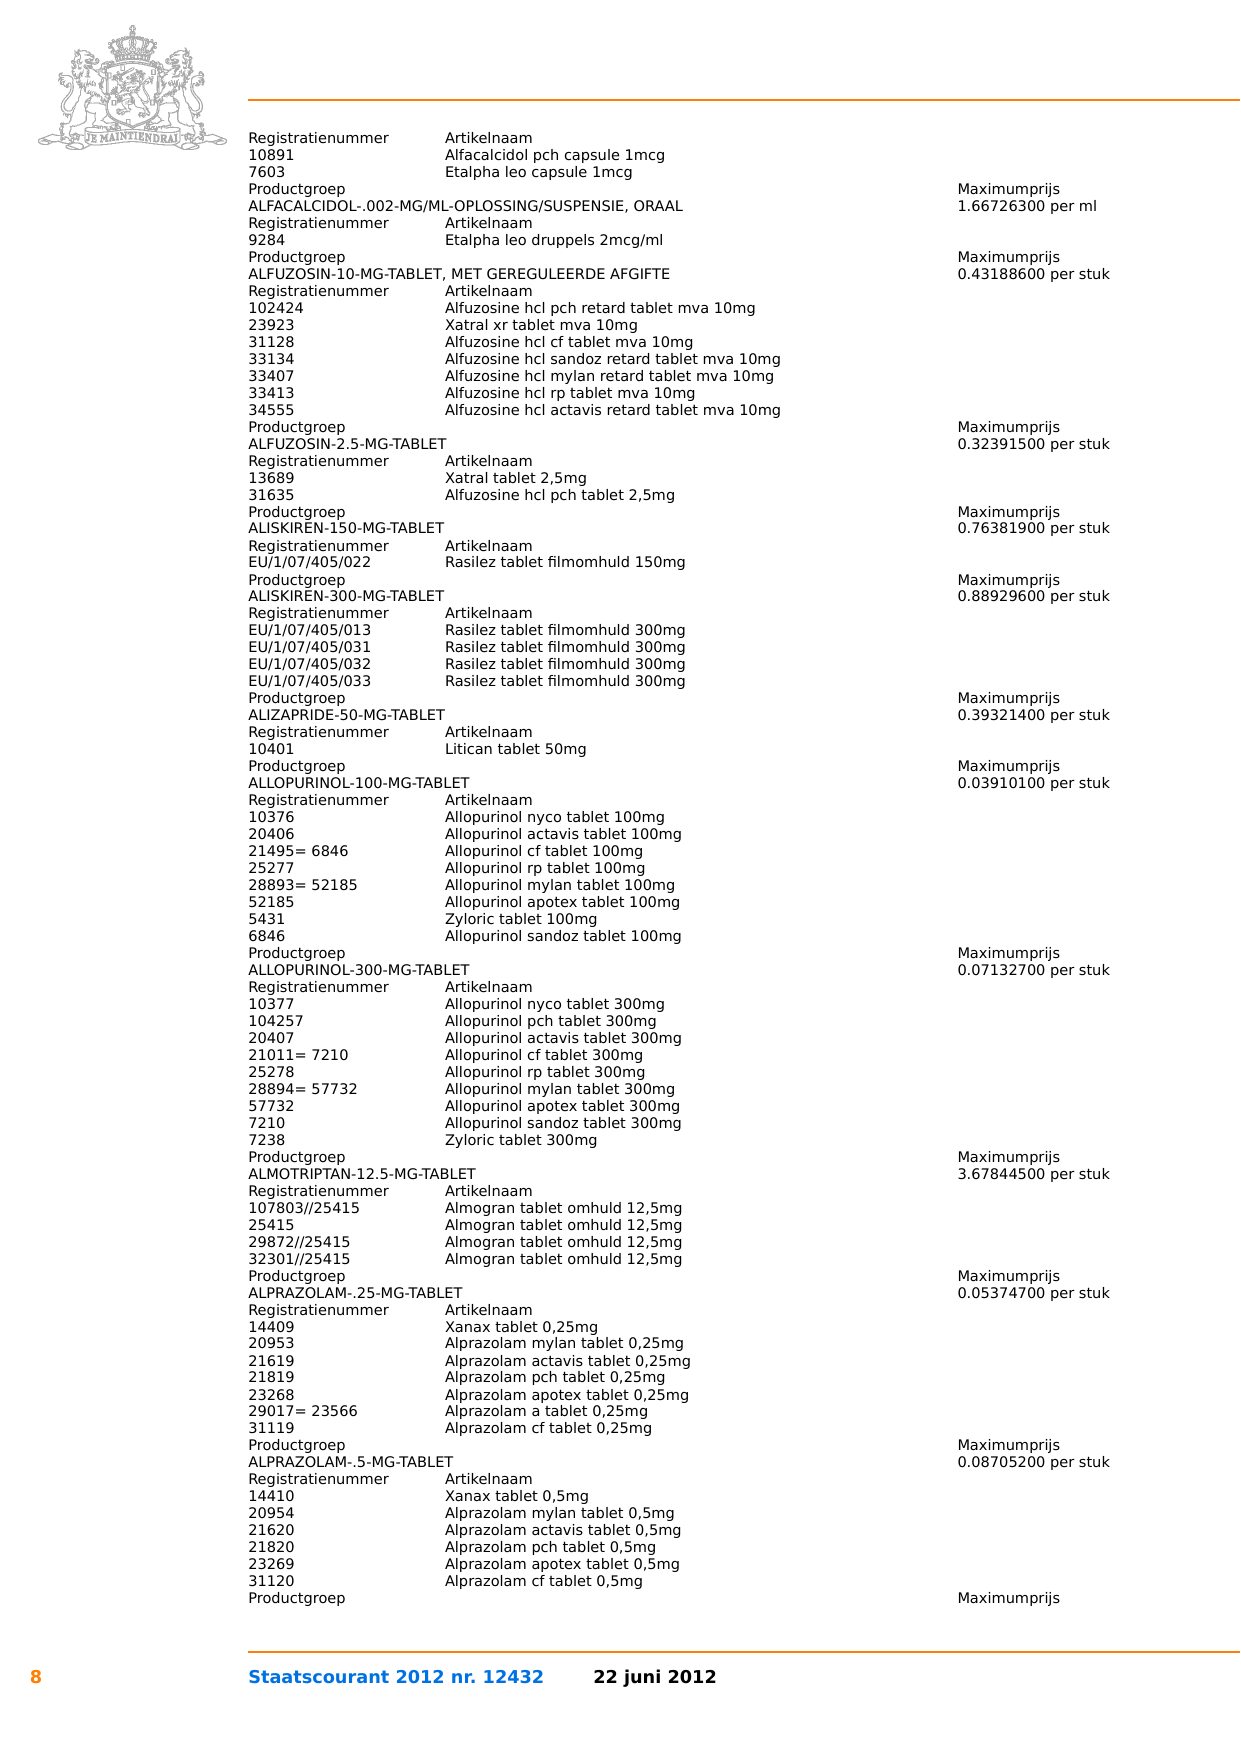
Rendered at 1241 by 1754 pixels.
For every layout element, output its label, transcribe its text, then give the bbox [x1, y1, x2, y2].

table_cell Allopurinol nyco tablet 100mg [439, 809, 951, 826]
table_cell Productgroep [248, 690, 439, 707]
table_cell Alfacalcidol pch capsule 1mcg [439, 147, 951, 164]
table_cell Alfuzosine hcl cf tablet mva 10mg [439, 334, 951, 351]
table_cell [439, 504, 951, 520]
table_cell Artikelnaam [439, 215, 951, 232]
table_cell ALISKIREN-300-MG-TABLET [248, 588, 951, 605]
table_cell Alprazolam actavis tablet 0,25mg [439, 1353, 951, 1369]
table_cell 0.32391500 per stuk [951, 436, 1163, 452]
table_cell 31128 [248, 334, 439, 351]
table_cell Registratienummer [248, 1183, 439, 1199]
table_cell [951, 1098, 1163, 1115]
table_cell Alprazolam a tablet 0,25mg [439, 1403, 951, 1420]
table_cell [439, 1437, 951, 1454]
table_cell [951, 1505, 1163, 1522]
table_cell 1.66726300 per ml [951, 198, 1163, 215]
table_cell 21619 [248, 1353, 439, 1369]
table_cell 7210 [248, 1115, 439, 1132]
table_cell Maximumprijs [951, 945, 1163, 962]
table_cell [951, 1335, 1163, 1352]
table_cell [439, 419, 951, 436]
table_cell Rasilez tablet filmomhuld 300mg [439, 673, 951, 690]
table_cell [951, 453, 1163, 469]
table_cell [951, 1115, 1163, 1132]
table_cell Almogran tablet omhuld 12,5mg [439, 1234, 951, 1251]
table_cell 21819 [248, 1369, 439, 1386]
table_cell Rasilez tablet filmomhuld 300mg [439, 656, 951, 673]
table_cell [951, 605, 1163, 622]
table_cell 25415 [248, 1217, 439, 1233]
table_cell Rasilez tablet filmomhuld 300mg [439, 639, 951, 656]
table_cell ALFACALCIDOL-.002-MG/ML-OPLOSSING/SUSPENSIE, ORAAL [248, 198, 951, 215]
table_cell Maximumprijs [951, 571, 1163, 588]
table_cell 14410 [248, 1488, 439, 1505]
table_cell 10891 [248, 147, 439, 164]
table_cell 21495= 6846 [248, 843, 439, 860]
table_cell Zyloric tablet 100mg [439, 911, 951, 928]
table_cell Alfuzosine hcl pch tablet 2,5mg [439, 486, 951, 503]
table_cell [951, 232, 1163, 249]
table_cell [951, 673, 1163, 690]
table_cell [951, 1081, 1163, 1098]
table_cell [951, 826, 1163, 843]
table_cell Zyloric tablet 300mg [439, 1132, 951, 1149]
table_cell [951, 843, 1163, 860]
table_cell [951, 911, 1163, 928]
table_cell [951, 215, 1163, 232]
table_cell ALPRAZOLAM-.5-MG-TABLET [248, 1454, 951, 1471]
table_cell 21620 [248, 1522, 439, 1539]
table_cell Registratienummer [248, 1471, 439, 1488]
table_cell [951, 1522, 1163, 1539]
table_cell 33413 [248, 385, 439, 402]
table_cell [951, 1488, 1163, 1505]
table_cell ALIZAPRIDE-50-MG-TABLET [248, 707, 951, 724]
table_cell 7238 [248, 1132, 439, 1149]
table_cell Artikelnaam [439, 1301, 951, 1318]
table_cell [951, 486, 1163, 503]
table_cell 28893= 52185 [248, 877, 439, 894]
table_cell [951, 1047, 1163, 1064]
table_cell 28894= 57732 [248, 1081, 439, 1098]
table_cell 21820 [248, 1539, 439, 1556]
table_cell 32301//25415 [248, 1251, 439, 1267]
table_cell Etalpha leo capsule 1mcg [439, 164, 951, 181]
table_cell [951, 1319, 1163, 1335]
table_cell 3.67844500 per stuk [951, 1166, 1163, 1183]
table_cell 25277 [248, 860, 439, 877]
table_cell 102424 [248, 300, 439, 317]
table_cell Alprazolam pch tablet 0,25mg [439, 1369, 951, 1386]
table_cell 0.43188600 per stuk [951, 266, 1163, 283]
table_cell Alprazolam mylan tablet 0,25mg [439, 1335, 951, 1352]
table_cell Allopurinol cf tablet 100mg [439, 843, 951, 860]
table_cell Productgroep [248, 419, 439, 436]
table_cell [951, 1573, 1163, 1590]
table_cell Registratienummer [248, 792, 439, 809]
table_cell 9284 [248, 232, 439, 249]
table_cell Xatral xr tablet mva 10mg [439, 317, 951, 334]
table_cell 10401 [248, 741, 439, 758]
table_cell [951, 656, 1163, 673]
table_cell [951, 996, 1163, 1013]
table_cell Productgroep [248, 504, 439, 520]
table_cell [951, 1234, 1163, 1251]
table_cell [951, 639, 1163, 656]
table_cell Productgroep [248, 945, 439, 962]
table_cell Artikelnaam [439, 1471, 951, 1488]
table_cell [951, 1064, 1163, 1081]
table_cell Productgroep [248, 1149, 439, 1166]
table_cell Registratienummer [248, 605, 439, 622]
table_cell Artikelnaam [439, 979, 951, 996]
table_cell 23269 [248, 1556, 439, 1573]
table_cell [951, 368, 1163, 384]
table_cell 29872//25415 [248, 1234, 439, 1251]
table_cell Artikelnaam [439, 538, 951, 554]
table_cell [951, 1217, 1163, 1233]
table_cell Alprazolam cf tablet 0,5mg [439, 1573, 951, 1590]
table_cell [951, 1420, 1163, 1437]
table_cell 33407 [248, 368, 439, 384]
table_cell Productgroep [248, 1437, 439, 1454]
table_cell [439, 758, 951, 775]
table_cell Allopurinol actavis tablet 300mg [439, 1030, 951, 1047]
table_cell Artikelnaam [439, 792, 951, 809]
table_cell ALFUZOSIN-10-MG-TABLET, MET GEREGULEERDE AFGIFTE [248, 266, 951, 283]
table_cell [951, 554, 1163, 571]
table_cell EU/1/07/405/032 [248, 656, 439, 673]
table_cell [439, 1268, 951, 1284]
table_cell [951, 1403, 1163, 1420]
table_cell 0.03910100 per stuk [951, 775, 1163, 792]
table_cell [951, 622, 1163, 639]
table_cell [951, 130, 1163, 147]
table_cell 0.76381900 per stuk [951, 520, 1163, 537]
table_cell 29017= 23566 [248, 1403, 439, 1420]
table_cell Allopurinol mylan tablet 100mg [439, 877, 951, 894]
table_cell 20407 [248, 1030, 439, 1047]
table_cell [951, 1539, 1163, 1556]
table_cell 31120 [248, 1573, 439, 1590]
table_cell ALISKIREN-150-MG-TABLET [248, 520, 951, 537]
table_cell [439, 945, 951, 962]
table_cell Alfuzosine hcl sandoz retard tablet mva 10mg [439, 351, 951, 368]
table_cell Alfuzosine hcl rp tablet mva 10mg [439, 385, 951, 402]
table_cell 23268 [248, 1386, 439, 1403]
table_cell Allopurinol rp tablet 300mg [439, 1064, 951, 1081]
table_cell 13689 [248, 470, 439, 486]
table_cell [439, 1149, 951, 1166]
table_cell ALPRAZOLAM-.25-MG-TABLET [248, 1285, 951, 1301]
table_cell Registratienummer [248, 130, 439, 147]
table_cell Registratienummer [248, 724, 439, 741]
table_cell [951, 724, 1163, 741]
table_cell [439, 181, 951, 198]
table_cell Artikelnaam [439, 283, 951, 300]
table_cell 0.39321400 per stuk [951, 707, 1163, 724]
table_cell 25278 [248, 1064, 439, 1081]
table_cell Artikelnaam [439, 605, 951, 622]
table_cell [951, 317, 1163, 334]
table_cell [951, 860, 1163, 877]
table_cell Registratienummer [248, 538, 439, 554]
table_cell [951, 538, 1163, 554]
table_cell Allopurinol cf tablet 300mg [439, 1047, 951, 1064]
table_cell [951, 1013, 1163, 1030]
table_cell EU/1/07/405/031 [248, 639, 439, 656]
table_cell Allopurinol rp tablet 100mg [439, 860, 951, 877]
table_cell Xanax tablet 0,5mg [439, 1488, 951, 1505]
table_cell 0.08705200 per stuk [951, 1454, 1163, 1471]
table_cell 104257 [248, 1013, 439, 1030]
table_cell 23923 [248, 317, 439, 334]
table_cell 107803//25415 [248, 1200, 439, 1217]
table_cell Xatral tablet 2,5mg [439, 470, 951, 486]
table_cell Allopurinol mylan tablet 300mg [439, 1081, 951, 1098]
table_cell Etalpha leo druppels 2mcg/ml [439, 232, 951, 249]
table_cell [951, 1251, 1163, 1267]
table_cell [439, 1590, 951, 1607]
table_cell Allopurinol sandoz tablet 100mg [439, 928, 951, 945]
table_cell Allopurinol sandoz tablet 300mg [439, 1115, 951, 1132]
table_cell 20953 [248, 1335, 439, 1352]
table_cell 0.05374700 per stuk [951, 1285, 1163, 1301]
table_cell Maximumprijs [951, 1590, 1163, 1607]
table_cell Rasilez tablet filmomhuld 150mg [439, 554, 951, 571]
table_cell 0.07132700 per stuk [951, 962, 1163, 979]
table_cell Almogran tablet omhuld 12,5mg [439, 1200, 951, 1217]
table_cell Maximumprijs [951, 249, 1163, 266]
table_cell Productgroep [248, 571, 439, 588]
table_cell ALFUZOSIN-2.5-MG-TABLET [248, 436, 951, 452]
table_cell Alprazolam apotex tablet 0,25mg [439, 1386, 951, 1403]
table_cell 20406 [248, 826, 439, 843]
table_cell 31635 [248, 486, 439, 503]
table_cell Maximumprijs [951, 504, 1163, 520]
table_cell [951, 351, 1163, 368]
table_cell Productgroep [248, 181, 439, 198]
table_cell [951, 877, 1163, 894]
table_cell Maximumprijs [951, 181, 1163, 198]
table_cell [951, 928, 1163, 945]
table_cell [951, 1369, 1163, 1386]
table_cell EU/1/07/405/022 [248, 554, 439, 571]
table_cell Allopurinol pch tablet 300mg [439, 1013, 951, 1030]
table_cell Allopurinol actavis tablet 100mg [439, 826, 951, 843]
table_cell ALLOPURINOL-300-MG-TABLET [248, 962, 951, 979]
table_cell Maximumprijs [951, 1268, 1163, 1284]
table_cell [951, 741, 1163, 758]
table_cell [951, 1471, 1163, 1488]
table_cell Allopurinol apotex tablet 300mg [439, 1098, 951, 1115]
table_cell 21011= 7210 [248, 1047, 439, 1064]
table_cell Maximumprijs [951, 1149, 1163, 1166]
table_cell Xanax tablet 0,25mg [439, 1319, 951, 1335]
table_cell Maximumprijs [951, 758, 1163, 775]
table_cell [439, 571, 951, 588]
table_cell [951, 894, 1163, 911]
table_cell [951, 809, 1163, 826]
table_cell Almogran tablet omhuld 12,5mg [439, 1251, 951, 1267]
table_cell 7603 [248, 164, 439, 181]
table_cell [439, 249, 951, 266]
table_cell Productgroep [248, 1590, 439, 1607]
table_cell Productgroep [248, 249, 439, 266]
table_cell Maximumprijs [951, 1437, 1163, 1454]
table_cell 6846 [248, 928, 439, 945]
table_cell [951, 1183, 1163, 1199]
table_cell [951, 1556, 1163, 1573]
table_cell Artikelnaam [439, 453, 951, 469]
table_cell Registratienummer [248, 979, 439, 996]
table_cell Artikelnaam [439, 130, 951, 147]
table_cell Artikelnaam [439, 1183, 951, 1199]
table_cell Alfuzosine hcl mylan retard tablet mva 10mg [439, 368, 951, 384]
table_cell [439, 690, 951, 707]
table_cell Artikelnaam [439, 724, 951, 741]
table_cell 10376 [248, 809, 439, 826]
table_cell [951, 402, 1163, 418]
table_cell [951, 300, 1163, 317]
table_cell Productgroep [248, 758, 439, 775]
table_cell Alprazolam apotex tablet 0,5mg [439, 1556, 951, 1573]
table_cell 34555 [248, 402, 439, 418]
table_cell [951, 1353, 1163, 1369]
table_cell [951, 1030, 1163, 1047]
table_cell [951, 334, 1163, 351]
table_cell EU/1/07/405/013 [248, 622, 439, 639]
table_cell [951, 1200, 1163, 1217]
table_cell [951, 164, 1163, 181]
table_cell [951, 1132, 1163, 1149]
table_cell Alprazolam cf tablet 0,25mg [439, 1420, 951, 1437]
table_cell 33134 [248, 351, 439, 368]
table_cell Maximumprijs [951, 690, 1163, 707]
table_cell 52185 [248, 894, 439, 911]
table_cell 31119 [248, 1420, 439, 1437]
table_cell 20954 [248, 1505, 439, 1522]
table_cell [951, 979, 1163, 996]
table_cell Alprazolam mylan tablet 0,5mg [439, 1505, 951, 1522]
table_cell [951, 470, 1163, 486]
table_cell 57732 [248, 1098, 439, 1115]
table_cell Almogran tablet omhuld 12,5mg [439, 1217, 951, 1233]
table_cell ALMOTRIPTAN-12.5-MG-TABLET [248, 1166, 951, 1183]
table_cell Allopurinol nyco tablet 300mg [439, 996, 951, 1013]
table_cell [951, 147, 1163, 164]
table_cell Registratienummer [248, 1301, 439, 1318]
table_cell Alfuzosine hcl actavis retard tablet mva 10mg [439, 402, 951, 418]
table_cell Registratienummer [248, 215, 439, 232]
table_cell 0.88929600 per stuk [951, 588, 1163, 605]
table_cell [951, 283, 1163, 300]
table_cell EU/1/07/405/033 [248, 673, 439, 690]
table_cell Registratienummer [248, 283, 439, 300]
table_cell [951, 1386, 1163, 1403]
table_cell 10377 [248, 996, 439, 1013]
table_cell Rasilez tablet filmomhuld 300mg [439, 622, 951, 639]
table_cell Alfuzosine hcl pch retard tablet mva 10mg [439, 300, 951, 317]
table_cell 5431 [248, 911, 439, 928]
table_cell Maximumprijs [951, 419, 1163, 436]
table_cell Registratienummer [248, 453, 439, 469]
table_cell Alprazolam pch tablet 0,5mg [439, 1539, 951, 1556]
table_cell [951, 792, 1163, 809]
table_cell Allopurinol apotex tablet 100mg [439, 894, 951, 911]
table_cell 14409 [248, 1319, 439, 1335]
table_cell Alprazolam actavis tablet 0,5mg [439, 1522, 951, 1539]
picture [38, 25, 227, 150]
table_cell Productgroep [248, 1268, 439, 1284]
table_cell [951, 385, 1163, 402]
table_cell Litican tablet 50mg [439, 741, 951, 758]
table_cell ALLOPURINOL-100-MG-TABLET [248, 775, 951, 792]
table_cell [951, 1301, 1163, 1318]
